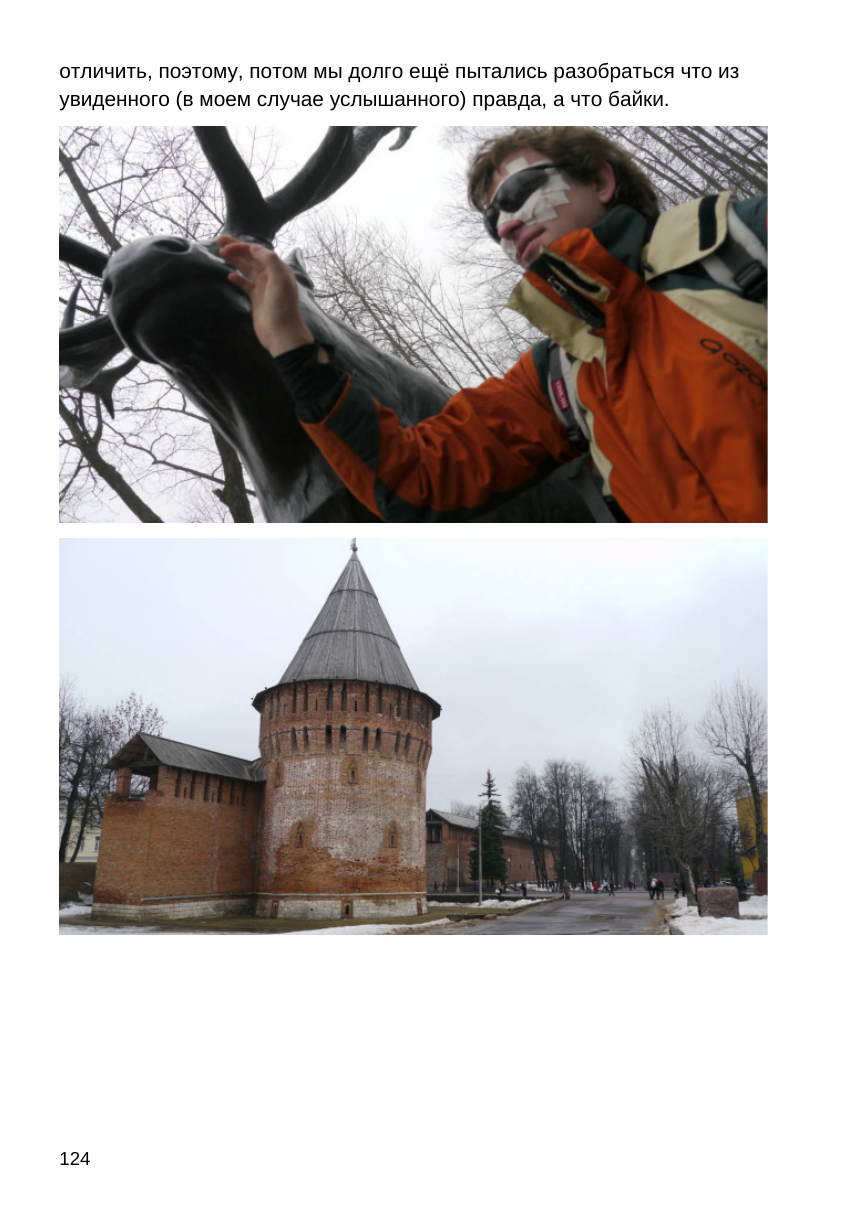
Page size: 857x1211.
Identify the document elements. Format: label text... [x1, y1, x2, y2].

text отличить, поэтому, потом мы долго ещё пытались разобраться что из увиденного (в моем случае услышанного) правда, а что байки. [59, 59, 768, 111]
